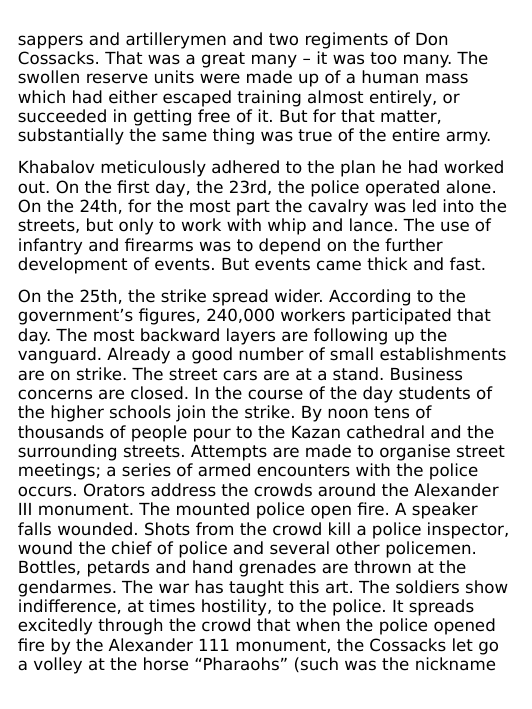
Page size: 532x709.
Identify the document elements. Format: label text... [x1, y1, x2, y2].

text sappers and artillerymen and two regiments of Don Cossacks. That was a great many – it was too many. The swollen reserve units were made up of a human mass which had either escaped training almost entirely, or succeeded in getting free of it. But for that matter, substantially the same thing was true of the entire army. [18, 29, 514, 146]
text Khabalov meticulously adhered to the plan he had worked out. On the first day, the 23rd, the police operated alone. On the 24th, for the most part the cavalry was led into the streets, but only to work with whip and lance. The use of infantry and firearms was to depend on the further development of events. But events came thick and fast. [18, 158, 514, 274]
text On the 25th, the strike spread wider. According to the government’s figures, 240,000 workers participated that day. The most backward layers are following up the vanguard. Already a good number of small establishments are on strike. The street cars are at a stand. Business concerns are closed. In the course of the day students of the higher schools join the strike. By noon tens of thousands of people pour to the Kazan cathedral and the surrounding streets. Attempts are made to organise street meetings; a series of armed encounters with the police occurs. Orators address the crowds around the Alexander III monument. The mounted police open fire. A speaker falls wounded. Shots from the crowd kill a police inspector, wound the chief of police and several other policemen. Bottles, petards and hand grenades are thrown at the gendarmes. The war has taught this art. The soldiers show indifference, at times hostility, to the police. It spreads excitedly through the crowd that when the police opened fire by the Alexander 111 monument, the Cossacks let go a volley at the horse “Pharaohs” (such was the nickname [18, 287, 514, 674]
